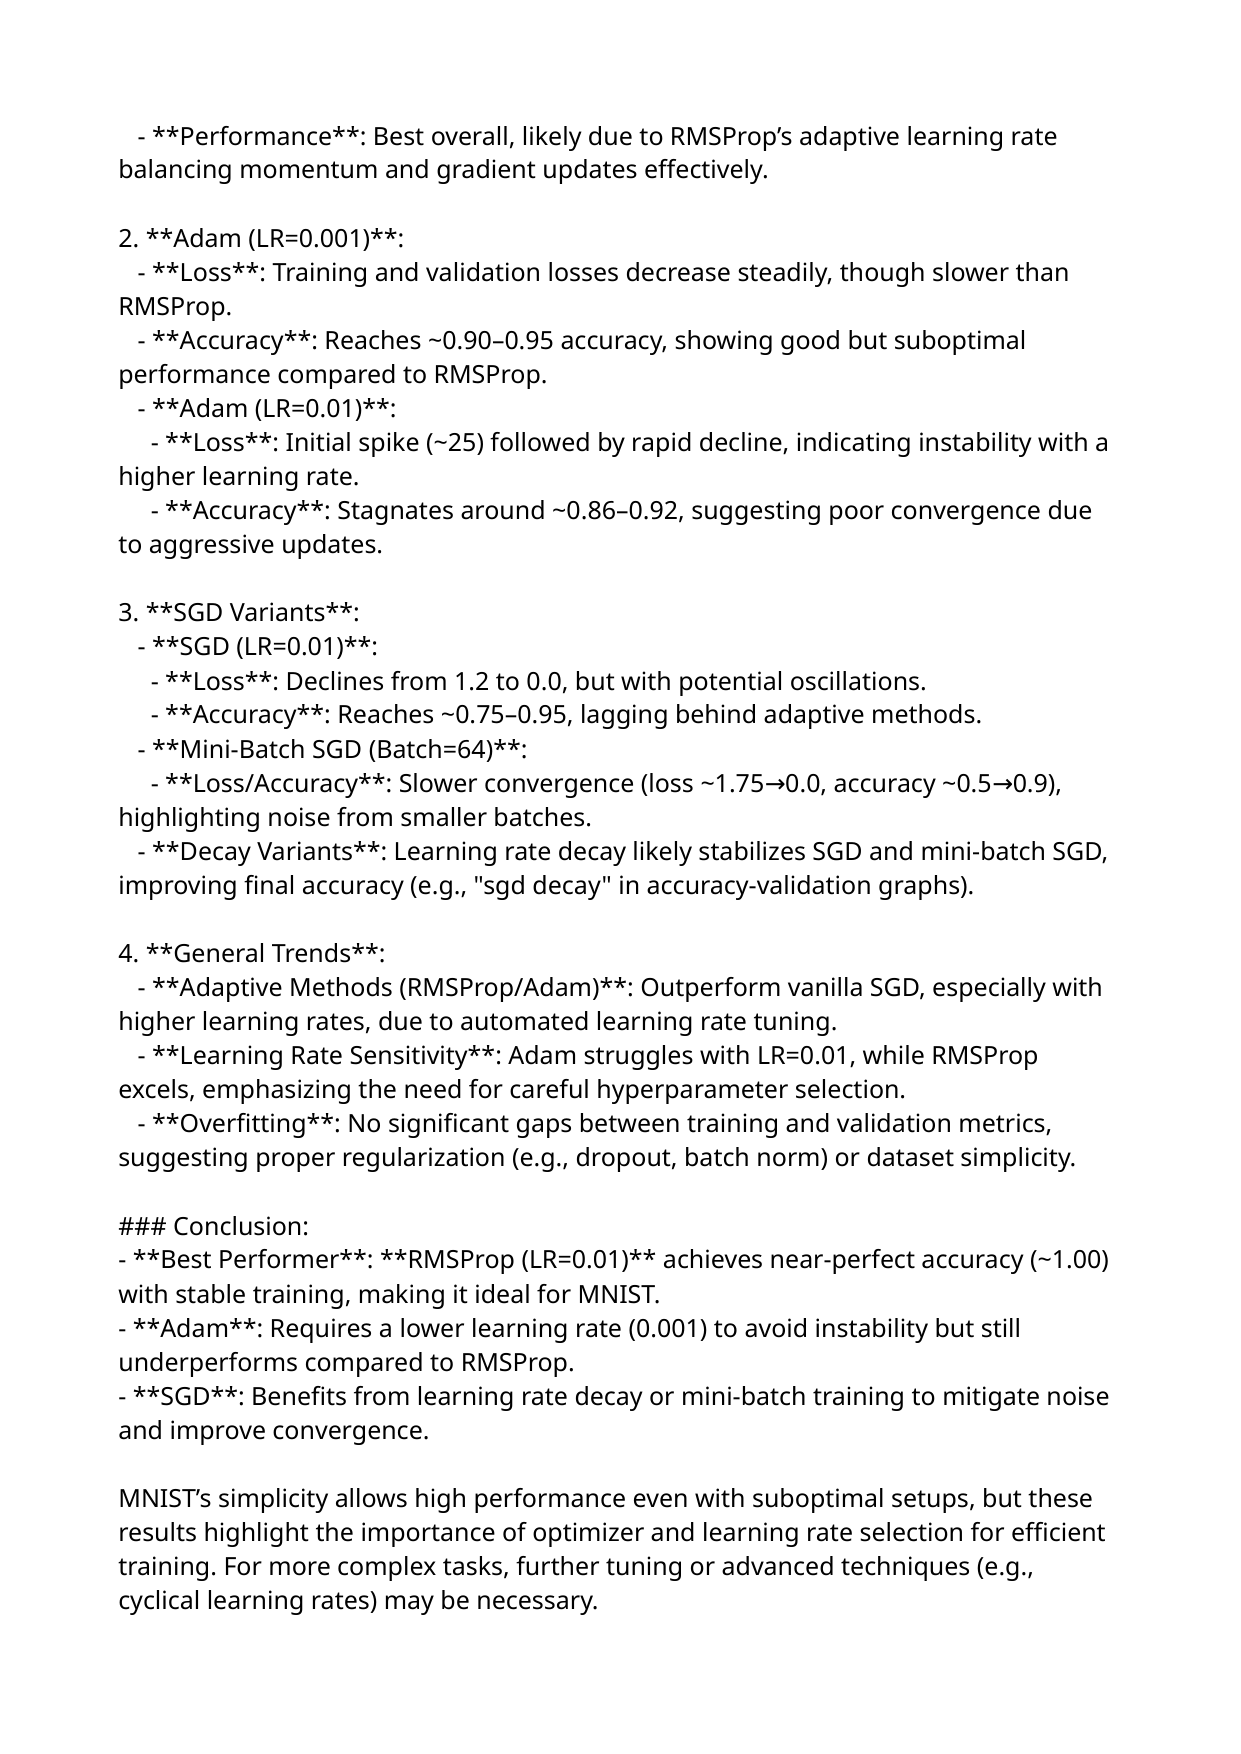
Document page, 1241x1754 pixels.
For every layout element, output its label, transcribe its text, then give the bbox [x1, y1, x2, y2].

text - **Learning Rate Sensitivity**: Adam struggles with LR=0.01, while RMSProp excels, emphasizing the need for careful hyperparameter selection. [118, 1038, 1122, 1106]
text - **Loss**: Initial spike (~25) followed by rapid decline, indicating instability with a higher learning rate. [118, 425, 1122, 493]
text - **Loss**: Training and validation losses decrease steadily, though slower than RMSProp. [118, 254, 1122, 322]
text - **Best Performer**: **RMSProp (LR=0.01)** achieves near-perfect accuracy (~1.00) with stable training, making it ideal for MNIST. [118, 1242, 1122, 1310]
text - **Loss**: Declines from 1.2 to 0.0, but with potential oscillations. [118, 663, 1122, 697]
text - **Accuracy**: Reaches ~0.90–0.95 accuracy, showing good but suboptimal performance compared to RMSProp. [118, 322, 1122, 391]
text ### Conclusion: [118, 1208, 1122, 1242]
text - **SGD (LR=0.01)**: [118, 629, 1122, 663]
text - **Adam**: Requires a lower learning rate (0.001) to avoid instability but still underperforms compared to RMSProp. [118, 1310, 1122, 1378]
text 4. **General Trends**: [118, 936, 1122, 970]
text - **SGD**: Benefits from learning rate decay or mini-batch training to mitigate noise and improve convergence. [118, 1378, 1122, 1447]
text 2. **Adam (LR=0.001)**: [118, 220, 1122, 254]
text - **Accuracy**: Reaches ~0.75–0.95, lagging behind adaptive methods. [118, 697, 1122, 731]
text - **Decay Variants**: Learning rate decay likely stabilizes SGD and mini-batch SGD, improving final accuracy (e.g., "sgd decay" in accuracy-validation graphs). [118, 833, 1122, 902]
text MNIST’s simplicity allows high performance even with suboptimal setups, but these results highlight the importance of optimizer and learning rate selection for efficient training. For more complex tasks, further tuning or advanced techniques (e.g., cyclical learning rates) may be necessary. [118, 1481, 1122, 1617]
text - **Overfitting**: No significant gaps between training and validation metrics, suggesting proper regularization (e.g., dropout, batch norm) or dataset simplicity. [118, 1106, 1122, 1174]
text - **Accuracy**: Stagnates around ~0.86–0.92, suggesting poor convergence due to aggressive updates. [118, 493, 1122, 561]
text 3. **SGD Variants**: [118, 595, 1122, 629]
text - **Loss/Accuracy**: Slower convergence (loss ~1.75→0.0, accuracy ~0.5→0.9), highlighting noise from smaller batches. [118, 765, 1122, 833]
text - **Adaptive Methods (RMSProp/Adam)**: Outperform vanilla SGD, especially with higher learning rates, due to automated learning rate tuning. [118, 970, 1122, 1038]
text - **Mini-Batch SGD (Batch=64)**: [118, 731, 1122, 765]
text - **Adam (LR=0.01)**: [118, 391, 1122, 425]
text - **Performance**: Best overall, likely due to RMSProp’s adaptive learning rate balancing momentum and gradient updates effectively. [118, 118, 1122, 186]
